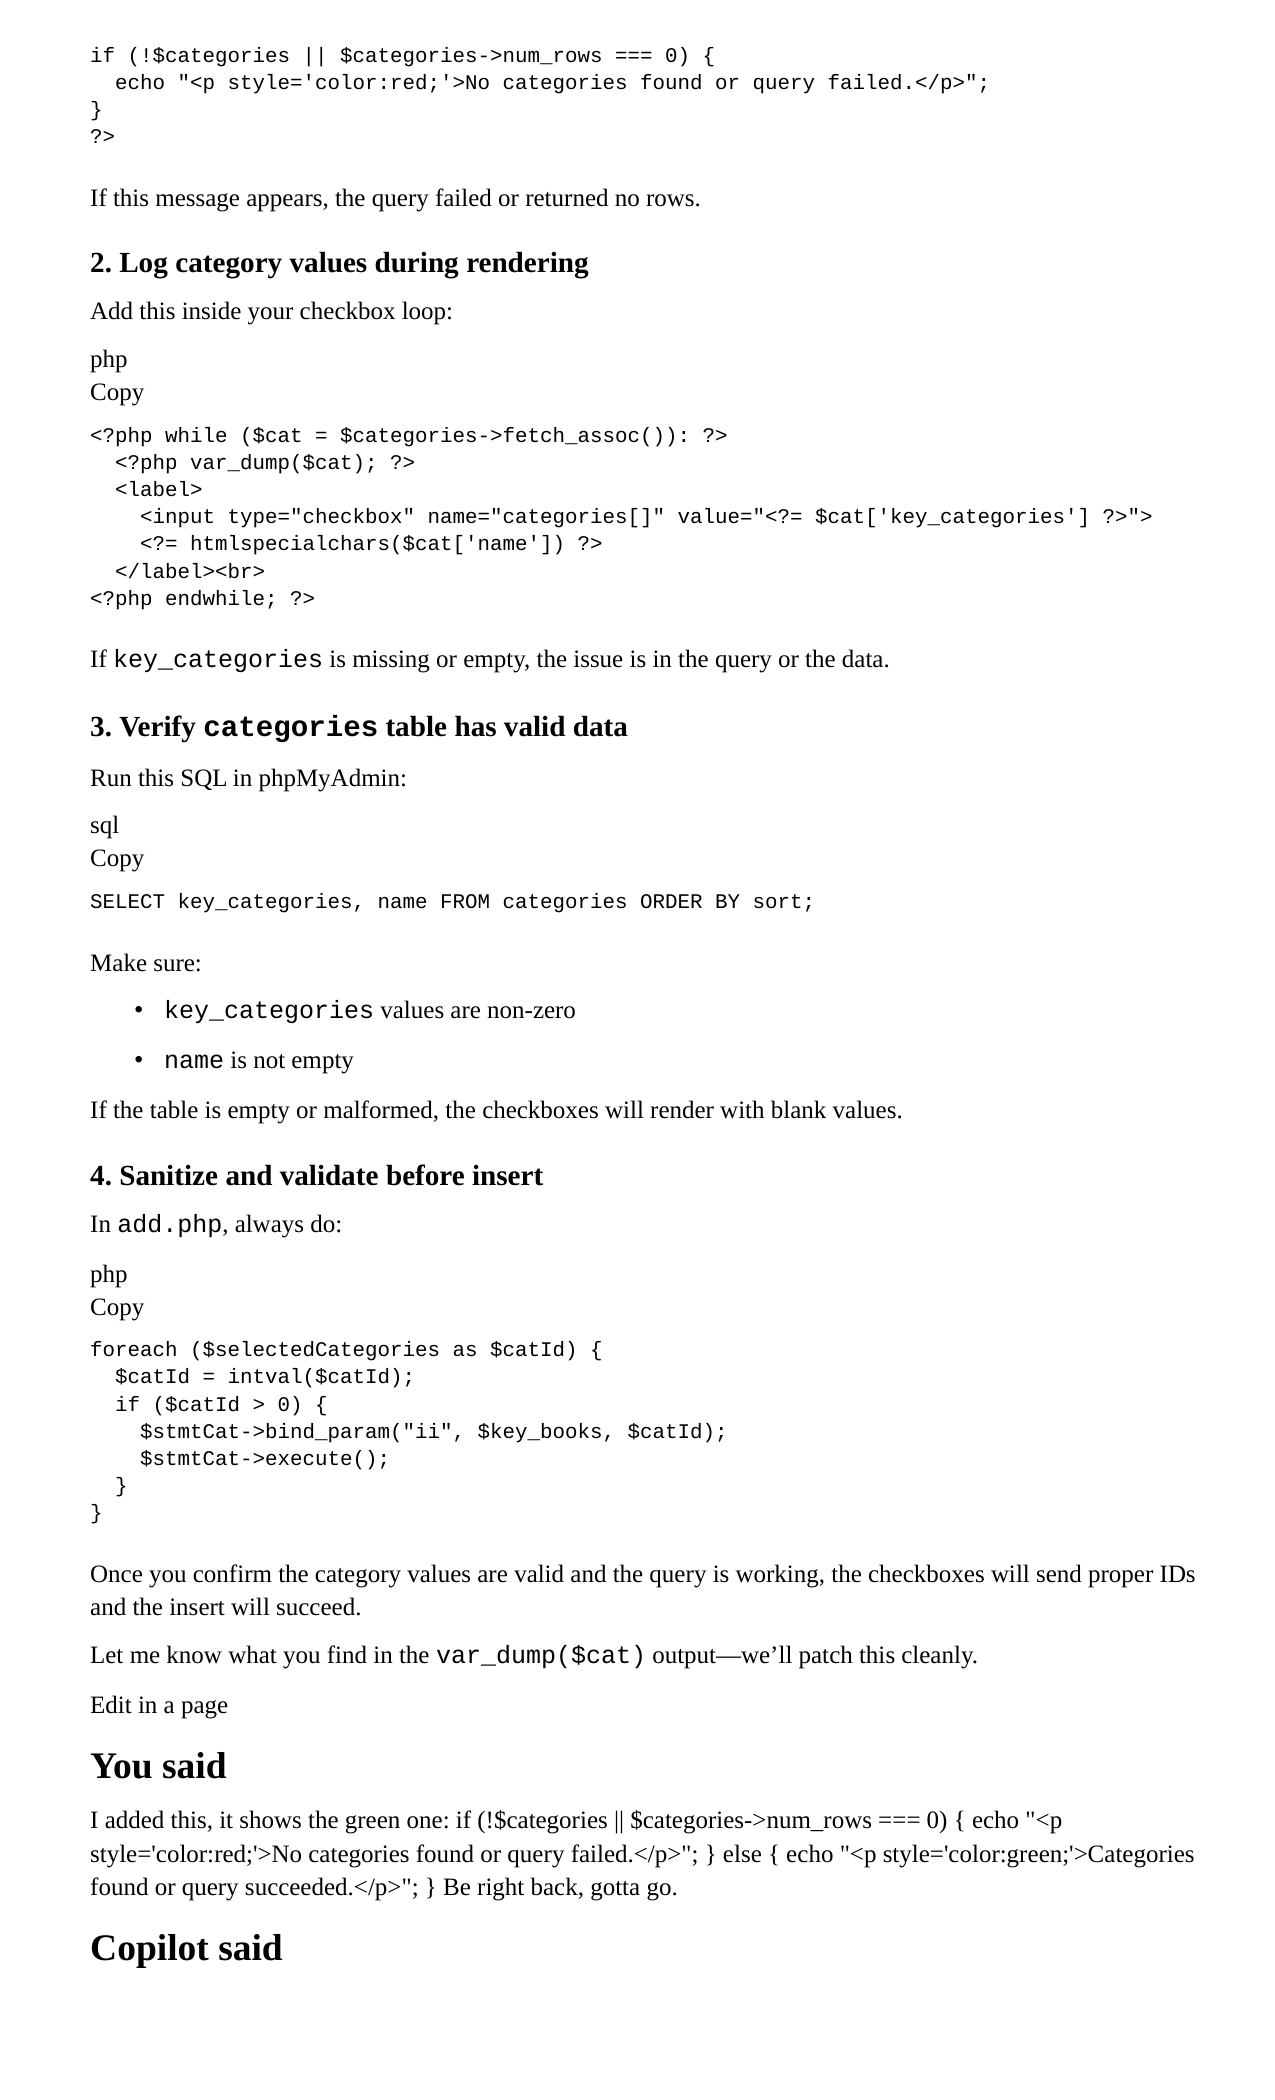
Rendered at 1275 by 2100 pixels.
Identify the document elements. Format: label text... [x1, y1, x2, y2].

subtitle 2. Log category values during rendering [90, 245, 1230, 279]
text Run this SQL in phpMyAdmin: [90, 763, 1230, 792]
text } [90, 1475, 1230, 1499]
text If key_categories is missing or empty, the issue is in the query or the data. [90, 644, 1230, 675]
text Once you confirm the category values are valid and the query is working, the checkboxes will send proper IDs and the insert will succeed. [90, 1559, 1230, 1621]
text <?= htmlspecialchars($cat['name']) ?> [90, 533, 1230, 557]
text $catId = intval($catId); [90, 1366, 1230, 1390]
text $stmtCat->execute(); [90, 1448, 1230, 1472]
text Let me know what you find in the var_dump($cat) output—we’ll patch this cleanly. [90, 1640, 1230, 1671]
text If this message appears, the query failed or returned no rows. [90, 183, 1230, 212]
text php [90, 344, 1230, 373]
text SELECT key_categories, name FROM categories ORDER BY sort; [90, 891, 1230, 915]
text <label> [90, 479, 1230, 503]
text if (!$categories || $categories->num_rows === 0) { [90, 45, 1230, 69]
text If the table is empty or malformed, the checkboxes will render with blank values. [90, 1095, 1230, 1124]
text I added this, it shows the green one: if (!$categories || $categories->num_rows === 0) { echo "<p style='color:red;'>No categories found or query failed.</p>"; } else { echo "<p style='color:green;'>Categories found or query succeeded.</p>"; } Be right back, gotta go. [90, 1806, 1230, 1900]
subtitle Copilot said [90, 1926, 1230, 1969]
text Add this inside your checkbox loop: [90, 296, 1230, 325]
subtitle 4. Sanitize and validate before insert [90, 1158, 1230, 1191]
text <?php while ($cat = $categories->fetch_assoc()): ?> [90, 425, 1230, 448]
text $stmtCat->bind_param("ii", $key_books, $catId); [90, 1421, 1230, 1444]
text if ($catId > 0) { [90, 1394, 1230, 1417]
text </label><br> [90, 561, 1230, 584]
list name is not empty [134, 1045, 1230, 1076]
text Edit in a page [90, 1690, 1230, 1718]
text } [90, 99, 1230, 123]
text <input type="checkbox" name="categories[]" value="<?= $cat['key_categories'] ?>"> [90, 506, 1230, 530]
subtitle You said [90, 1743, 1230, 1787]
text sql [90, 811, 1230, 839]
subtitle 3. Verify categories table has valid data [90, 709, 1230, 745]
text <?php endwhile; ?> [90, 588, 1230, 611]
text php [90, 1259, 1230, 1287]
list key_categories values are non-zero [134, 995, 1230, 1026]
text echo "<p style='color:red;'>No categories found or query failed.</p>"; [90, 72, 1230, 96]
text Make sure: [90, 948, 1230, 977]
text Copy [90, 377, 1230, 406]
text } [90, 1502, 1230, 1526]
text In add.php, always do: [90, 1209, 1230, 1239]
text <?php var_dump($cat); ?> [90, 452, 1230, 476]
text Copy [90, 843, 1230, 872]
text ?> [90, 127, 1230, 150]
text Copy [90, 1292, 1230, 1320]
text foreach ($selectedCategories as $catId) { [90, 1339, 1230, 1363]
